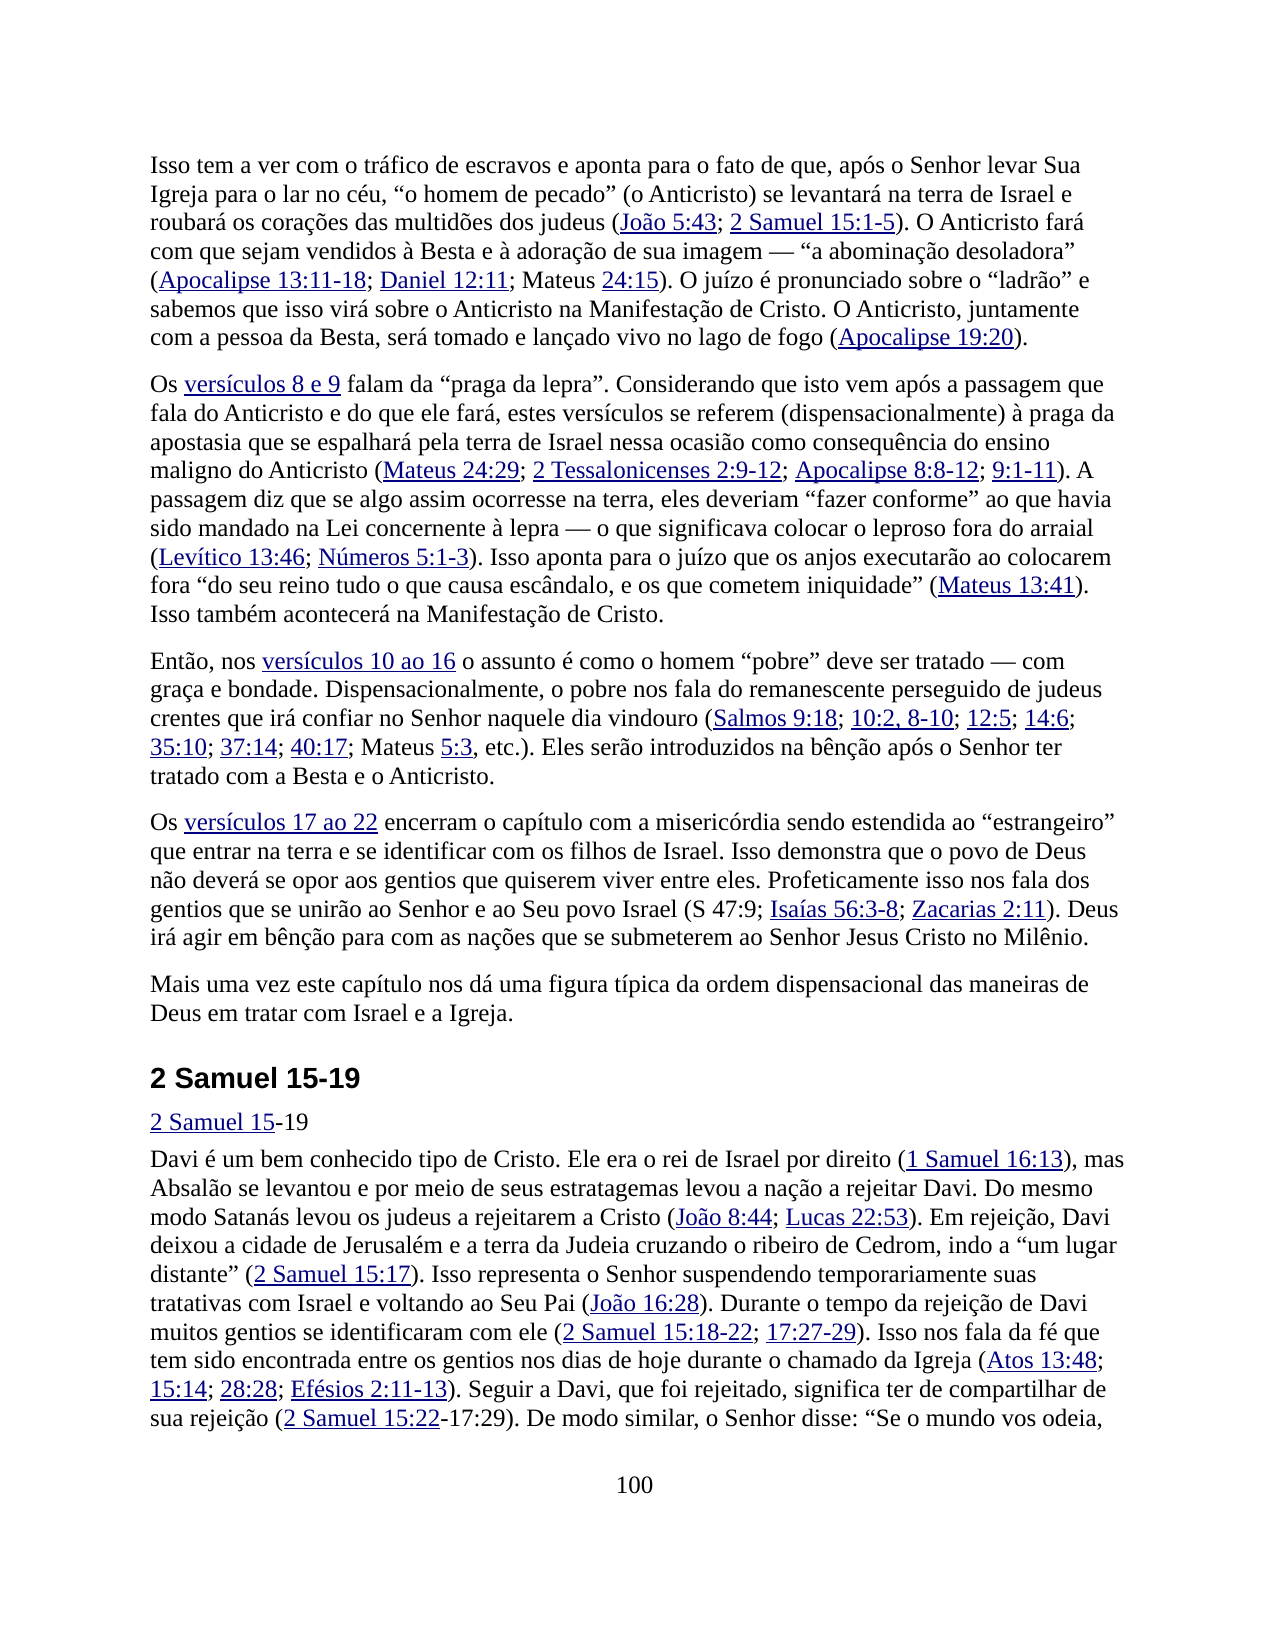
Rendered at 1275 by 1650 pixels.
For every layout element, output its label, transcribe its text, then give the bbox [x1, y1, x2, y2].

text Então, nos versículos 10 ao 16 o assunto é como o homem “pobre” deve ser tratado — com graça e bondade. Dispensacionalmente, o pobre nos fala do remanescente perseguido de judeus crentes que irá confiar no Senhor naquele dia vindouro (Salmos 9:18; 10:2, 8-10; 12:5; 14:6; 35:10; 37:14; 40:17; Mateus 5:3, etc.). Eles serão introduzidos na bênção após o Senhor ter tratado com a Besta e o Anticristo. [150, 646, 1125, 789]
text 2 Samuel 15-19 [150, 1107, 1125, 1135]
text Mais uma vez este capítulo nos dá uma figura típica da ordem dispensacional das maneiras de Deus em tratar com Israel e a Igreja. [150, 969, 1125, 1027]
subtitle 2 Samuel 15-19 [150, 1061, 1125, 1094]
text Isso tem a ver com o tráfico de escravos e aponta para o fato de que, após o Senhor levar Sua Igreja para o lar no céu, “o homem de pecado” (o Anticristo) se levantará na terra de Israel e roubará os corações das multidões dos judeus (João 5:43; 2 Samuel 15:1-5). O Anticristo fará com que sejam vendidos à Besta e à adoração de sua imagem — “a abominação desoladora” (Apocalipse 13:11-18; Daniel 12:11; Mateus 24:15). O juízo é pronunciado sobre o “ladrão” e sabemos que isso virá sobre o Anticristo na Manifestação de Cristo. O Anticristo, juntamente com a pessoa da Besta, será tomado e lançado vivo no lago de fogo (Apocalipse 19:20). [150, 150, 1125, 351]
text Davi é um bem conhecido tipo de Cristo. Ele era o rei de Israel por direito (1 Samuel 16:13), mas Absalão se levantou e por meio de seus estratagemas levou a nação a rejeitar Davi. Do mesmo modo Satanás levou os judeus a rejeitarem a Cristo (João 8:44; Lucas 22:53). Em rejeição, Davi deixou a cidade de Jerusalém e a terra da Judeia cruzando o ribeiro de Cedrom, indo a “um lugar distante” (2 Samuel 15:17). Isso representa o Senhor suspendendo temporariamente suas tratativas com Israel e voltando ao Seu Pai (João 16:28). Durante o tempo da rejeição de Davi muitos gentios se identificaram com ele (2 Samuel 15:18-22; 17:27-29). Isso nos fala da fé que tem sido encontrada entre os gentios nos dias de hoje durante o chamado da Igreja (Atos 13:48; 15:14; 28:28; Efésios 2:11-13). Seguir a Davi, que foi rejeitado, significa ter de compartilhar de sua rejeição (2 Samuel 15:22-17:29). De modo similar, o Senhor disse: “Se o mundo vos odeia, [150, 1144, 1125, 1432]
text Os versículos 8 e 9 falam da “praga da lepra”. Considerando que isto vem após a passagem que fala do Anticristo e do que ele fará, estes versículos se referem (dispensacionalmente) à praga da apostasia que se espalhará pela terra de Israel nessa ocasião como consequência do ensino maligno do Anticristo (Mateus 24:29; 2 Tessalonicenses 2:9-12; Apocalipse 8:8-12; 9:1-11). A passagem diz que se algo assim ocorresse na terra, eles deveriam “fazer conforme” ao que havia sido mandado na Lei concernente à lepra — o que significava colocar o leproso fora do arraial (Levítico 13:46; Números 5:1-3). Isso aponta para o juízo que os anjos executarão ao colocarem fora “do seu reino tudo o que causa escândalo, e os que cometem iniquidade” (Mateus 13:41). Isso também acontecerá na Manifestação de Cristo. [150, 369, 1125, 628]
text Os versículos 17 ao 22 encerram o capítulo com a misericórdia sendo estendida ao “estrangeiro” que entrar na terra e se identificar com os filhos de Israel. Isso demonstra que o povo de Deus não deverá se opor aos gentios que quiserem viver entre eles. Profeticamente isso nos fala dos gentios que se unirão ao Senhor e ao Seu povo Israel (S 47:9; Isaías 56:3-8; Zacarias 2:11). Deus irá agir em bênção para com as nações que se submeterem ao Senhor Jesus Cristo no Milênio. [150, 807, 1125, 951]
